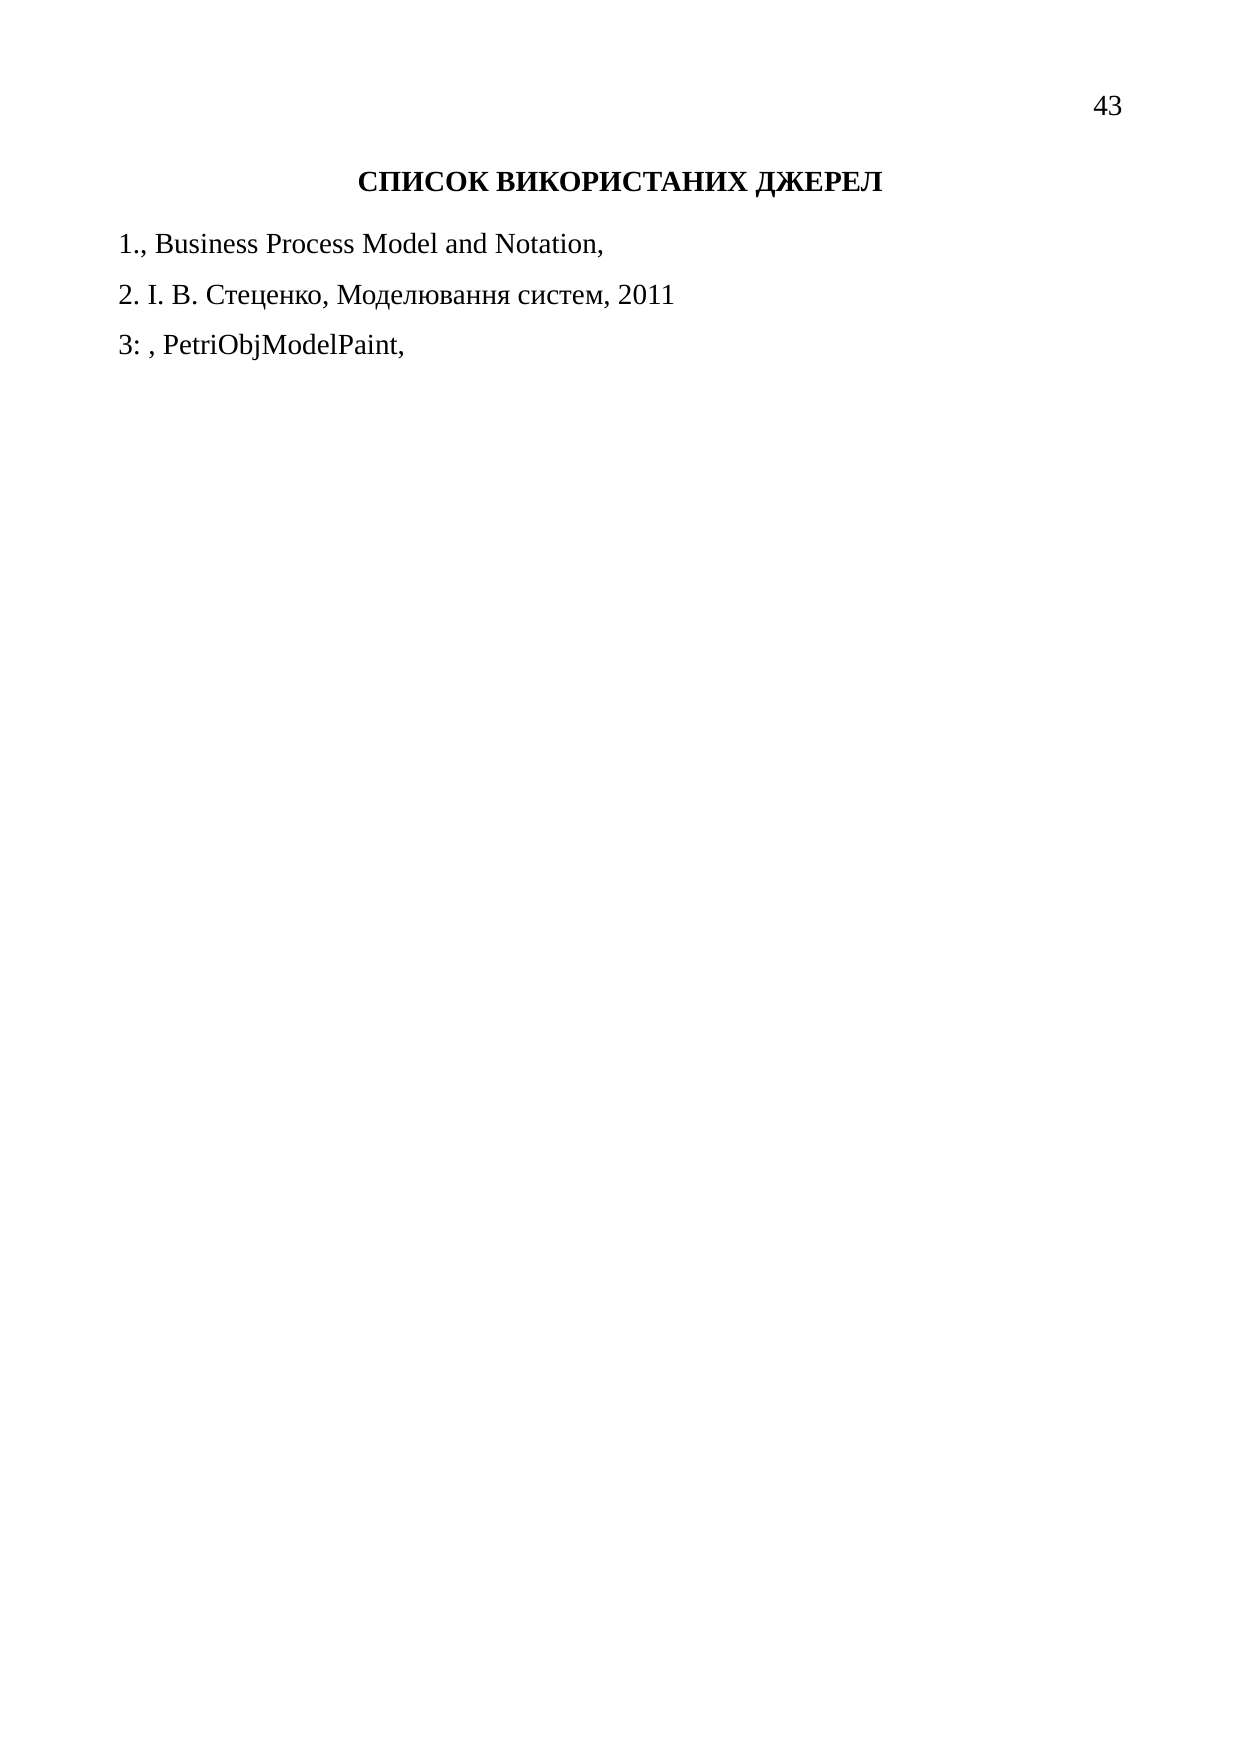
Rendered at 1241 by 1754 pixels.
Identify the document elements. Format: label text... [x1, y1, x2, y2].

subtitle Список використаних джерел [118, 164, 1122, 197]
text 2. І. В. Стеценко, Моделювання систем, 2011 [118, 277, 1122, 310]
text 1., Business Process Model and Notation, [118, 227, 1122, 260]
text 3: , PetriObjModelPaint, [118, 327, 1122, 361]
